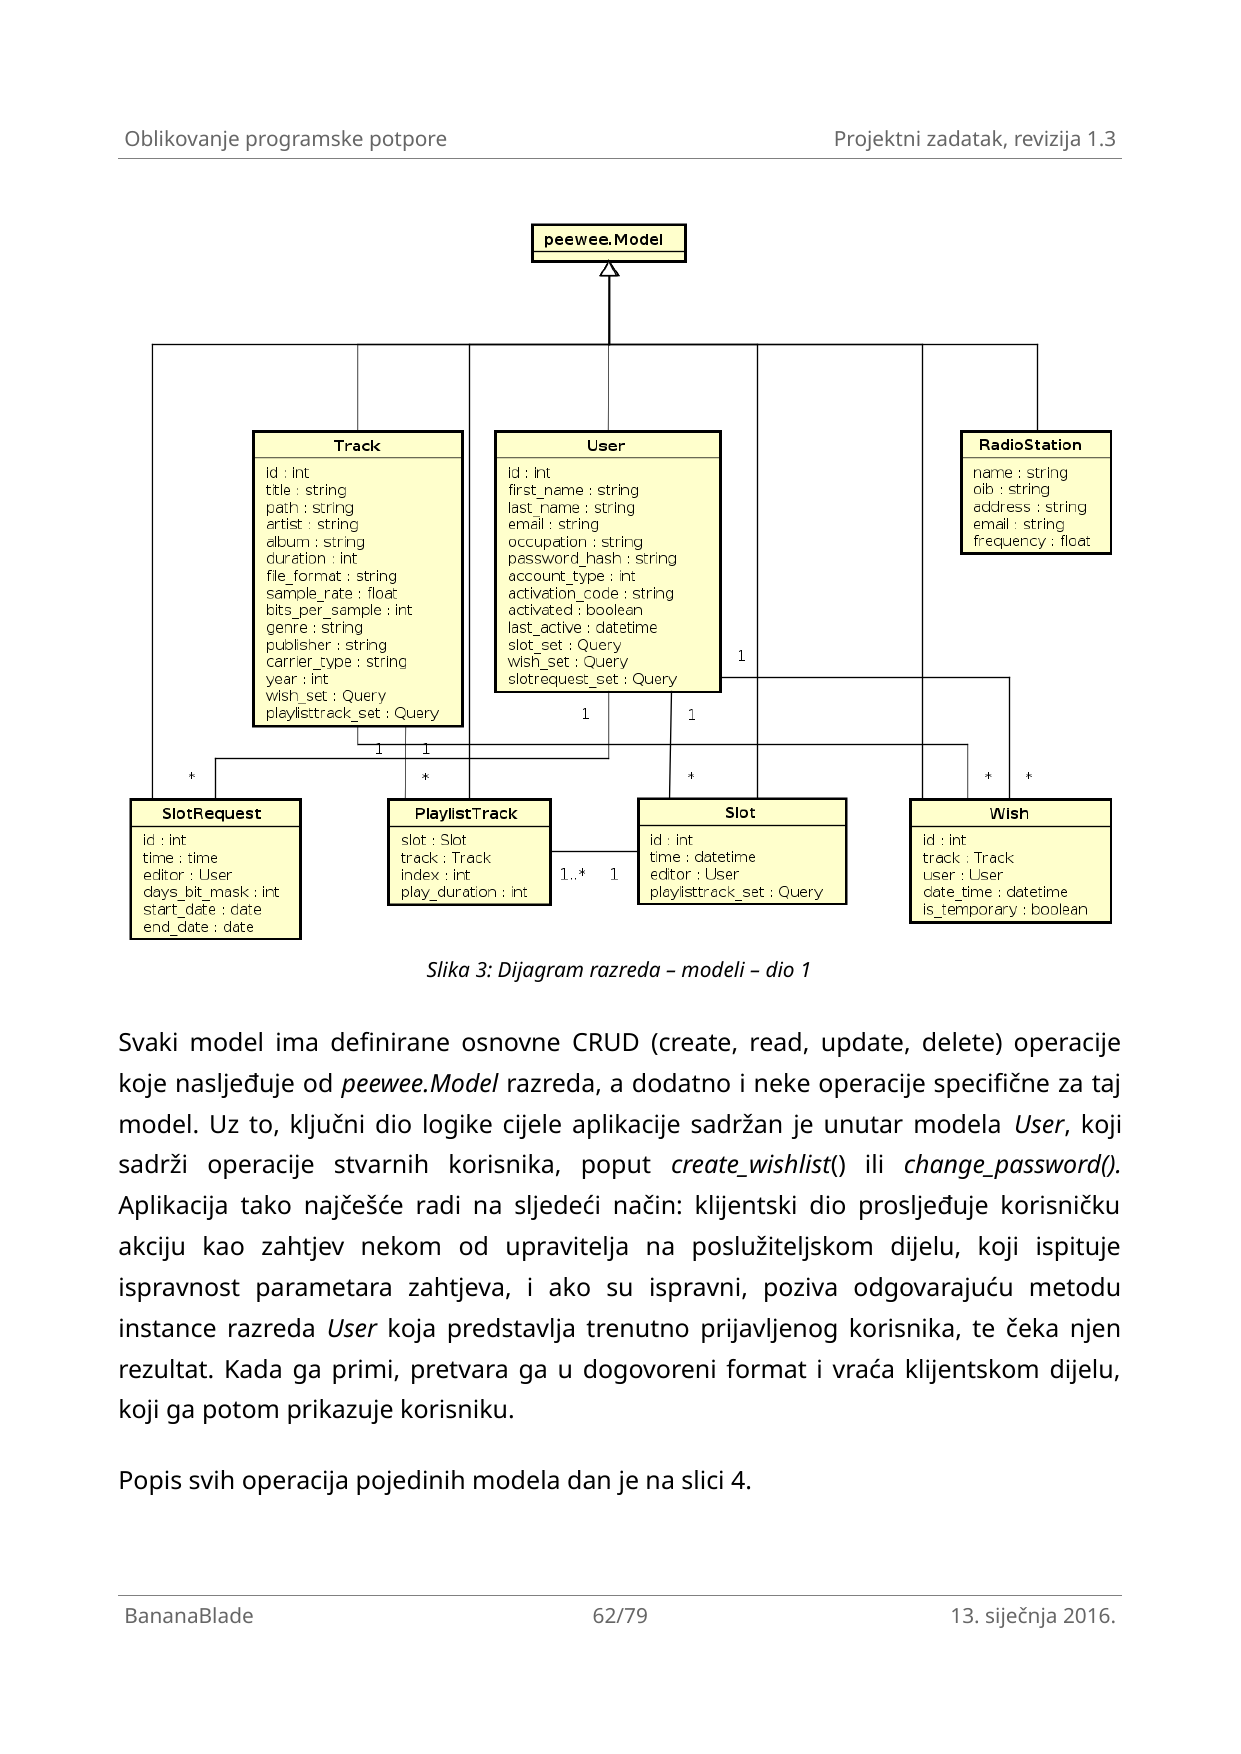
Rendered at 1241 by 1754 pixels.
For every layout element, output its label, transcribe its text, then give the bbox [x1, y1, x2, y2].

text Popis svih operacija pojedinih modela dan je na slici 4. [118, 1462, 1122, 1497]
text [118, 188, 1122, 213]
text Svaki model ima definirane osnovne CRUD (create, read, update, delete) operacije koje nasljeđuje od peewee.Model razreda, a dodatno i neke operacije specifične za taj model. Uz to, ključni dio logike cijele aplikacije sadržan je unutar modela User, koji sadrži operacije stvarnih korisnika, poput create_wishlist() ili change_password(). Aplikacija tako najčešće radi na sljedeći način: klijentski dio prosljeđuje korisničku akciju kao zahtjev nekom od upravitelja na poslužiteljskom dijelu, koji ispituje ispravnost parametara zahtjeva, i ako su ispravni, poziva odgovarajuću metodu instance razreda User koja predstavlja trenutno prijavljenog korisnika, te čeka njen rezultat. Kada ga primi, pretvara ga u dogovoreni format i vraća klijentskom dijelu, koji ga potom prikazuje korisniku. [118, 984, 1122, 1426]
text Slika 3: Dijagram razreda – modeli – dio 1 [118, 950, 1122, 984]
picture [118, 213, 1123, 950]
